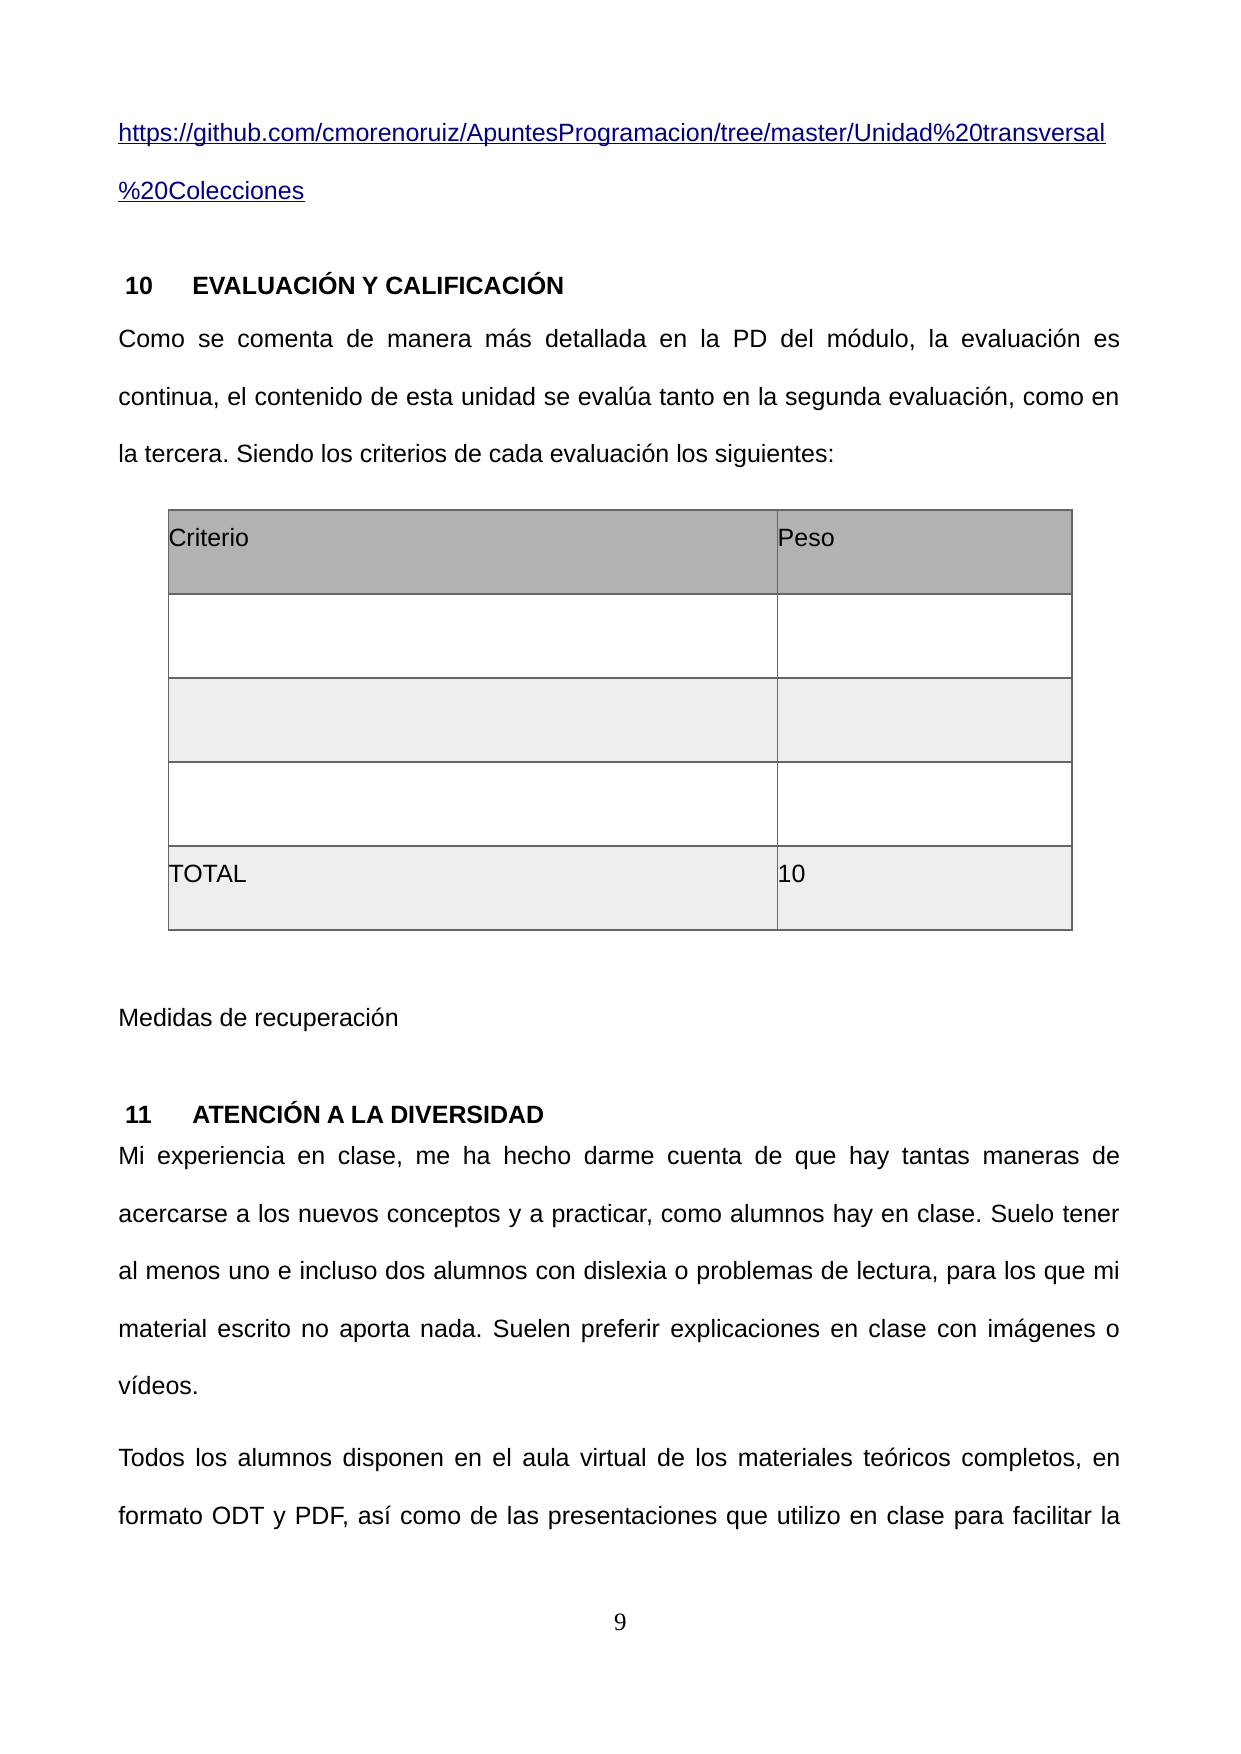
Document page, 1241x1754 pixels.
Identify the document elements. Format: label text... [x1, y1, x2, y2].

table_cell TOTAL [169, 847, 777, 929]
table_cell [169, 595, 777, 677]
text Medidas de recuperación [118, 1003, 1122, 1032]
table_cell [169, 763, 777, 845]
text Todos los alumnos disponen en el aula virtual de los materiales teóricos completos, en formato ODT y PDF, así como de las presentaciones que utilizo en clase para facilitar la [118, 1443, 1122, 1529]
text https://github.com/cmorenoruiz/ApuntesProgramacion/tree/master/Unidad%20transversal%20Colecciones [118, 118, 1122, 204]
table_header Peso [778, 511, 1071, 593]
subtitle ATENCIÓN A LA DIVERSIDAD [118, 1100, 1122, 1129]
subtitle EVALUACIÓN Y CALIFICACIÓN [118, 271, 1122, 299]
table_header Criterio [169, 511, 777, 593]
table_cell [778, 679, 1071, 761]
table_cell [169, 679, 777, 761]
text Mi experiencia en clase, me ha hecho darme cuenta de que hay tantas maneras de acercarse a los nuevos conceptos y a practicar, como alumnos hay en clase. Suelo tener al menos uno e incluso dos alumnos con dislexia o problemas de lectura, para los que mi material escrito no aporta nada. Suelen preferir explicaciones en clase con imágenes o vídeos. [118, 1141, 1122, 1400]
text Como se comenta de manera más detallada en la PD del módulo, la evaluación es continua, el contenido de esta unidad se evalúa tanto en la segunda evaluación, como en la tercera. Siendo los criterios de cada evaluación los siguientes: [118, 324, 1122, 468]
table_cell [778, 595, 1071, 677]
table_cell [778, 763, 1071, 845]
table_cell 10 [778, 847, 1071, 929]
